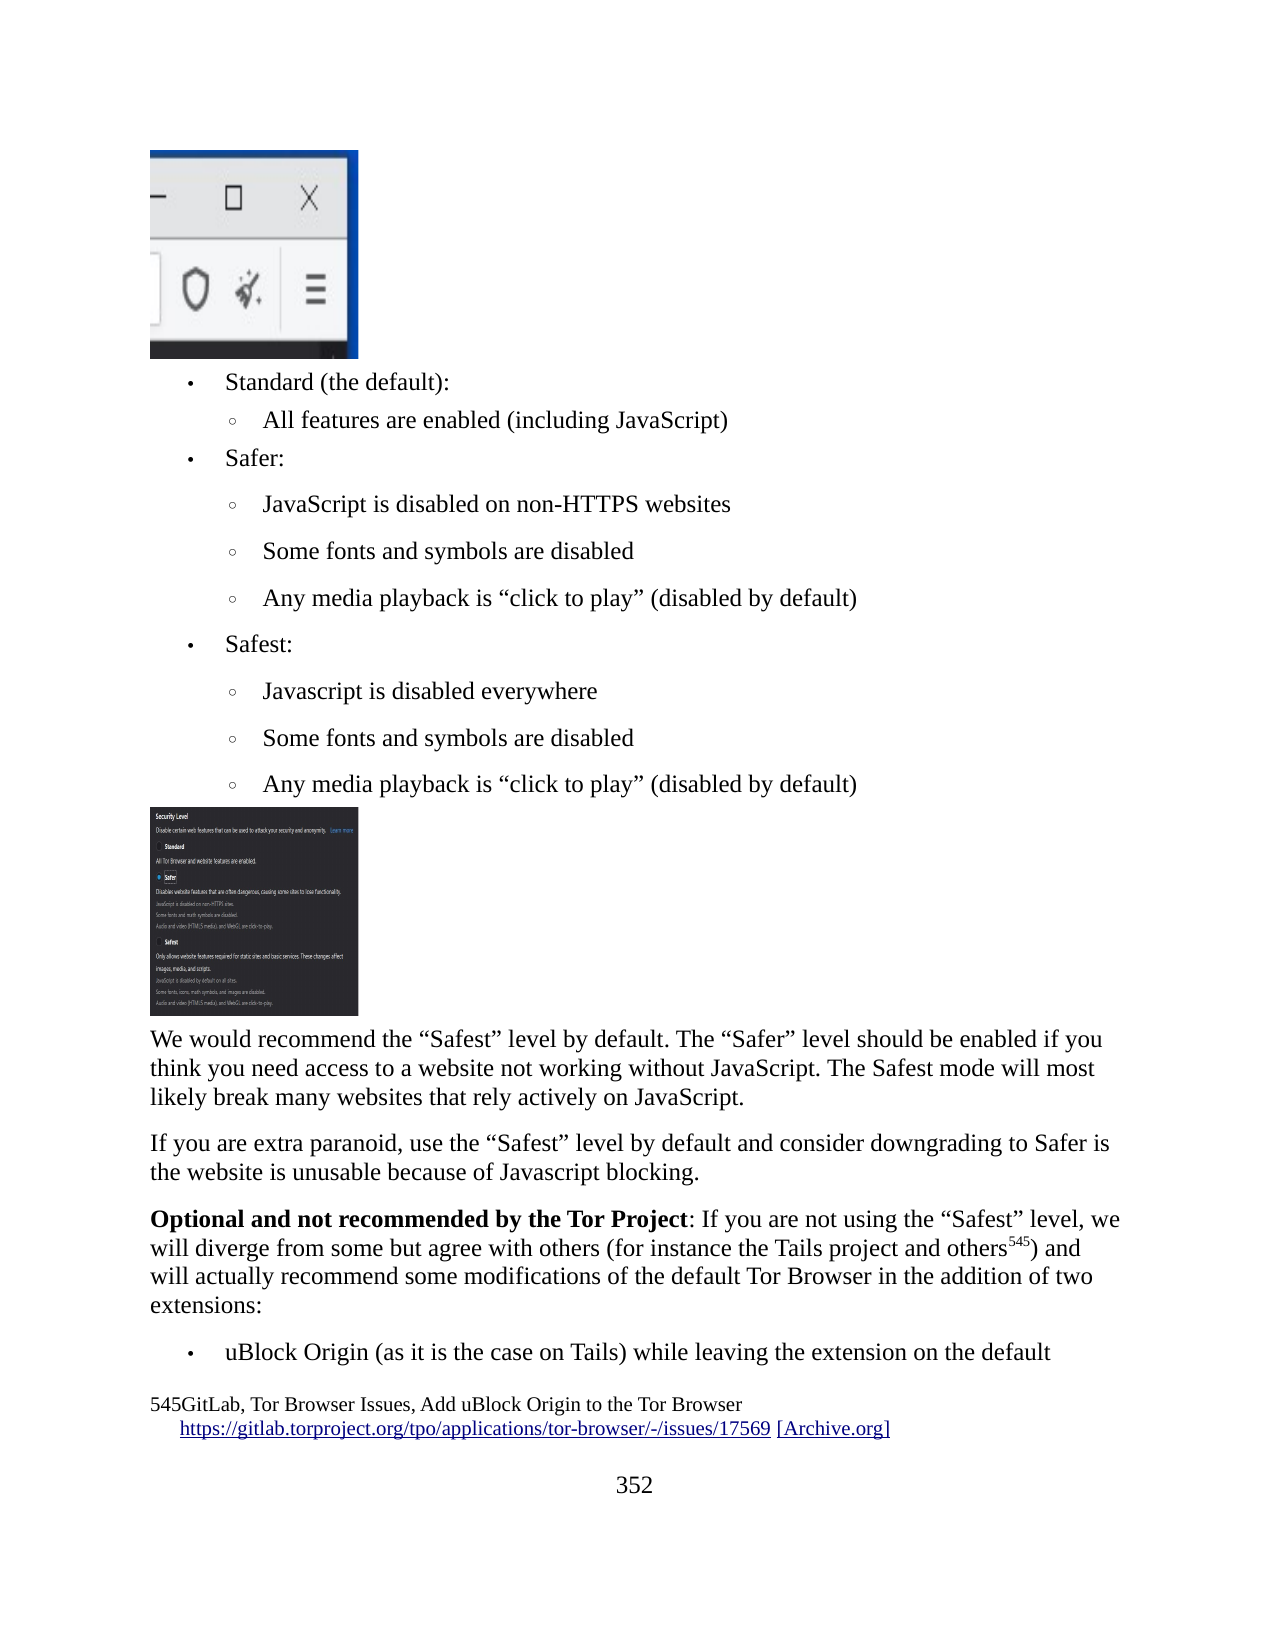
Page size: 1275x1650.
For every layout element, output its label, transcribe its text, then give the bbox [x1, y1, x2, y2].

list Javascript is disabled everywhere [225, 676, 1125, 705]
list Some fonts and symbols are disabled [225, 723, 1125, 751]
text Optional and not recommended by the Tor Project: If you are not using the “Safest” level, we will diverge from some but agree with others (for instance the Tails project and others) and will actually recommend some modifications of the default Tor Browser in the addition of two extensions: [150, 1204, 1125, 1319]
list Some fonts and symbols are disabled [225, 536, 1125, 565]
list All features are enabled (including JavaScript) [225, 405, 1125, 434]
list uBlock Origin (as it is the case on Tails) while leaving the extension on the default [187, 1337, 1125, 1366]
picture [150, 807, 359, 1016]
text We would recommend the “Safest” level by default. The “Safer” level should be enabled if you think you need access to a website not working without JavaScript. The Safest mode will most likely break many websites that rely actively on JavaScript. [150, 1024, 1125, 1111]
list Any media playback is “click to play” (disabled by default) [225, 769, 1125, 798]
text GitLab, Tor Browser Issues, Add uBlock Origin to the Tor Browser https://gitlab.torproject.org/tpo/applications/tor-browser/-/issues/17569 [Archive.org] [150, 1392, 1125, 1440]
picture [150, 150, 359, 359]
text If you are extra paranoid, use the “Safest” level by default and consider downgrading to Safer is the website is unusable because of Javascript blocking. [150, 1128, 1125, 1186]
list Safer: [187, 443, 1125, 471]
list Safest: [187, 629, 1125, 658]
list Any media playback is “click to play” (disabled by default) [225, 583, 1125, 611]
list JavaScript is disabled on non-HTTPS websites [225, 489, 1125, 518]
list Standard (the default): [187, 367, 1125, 396]
